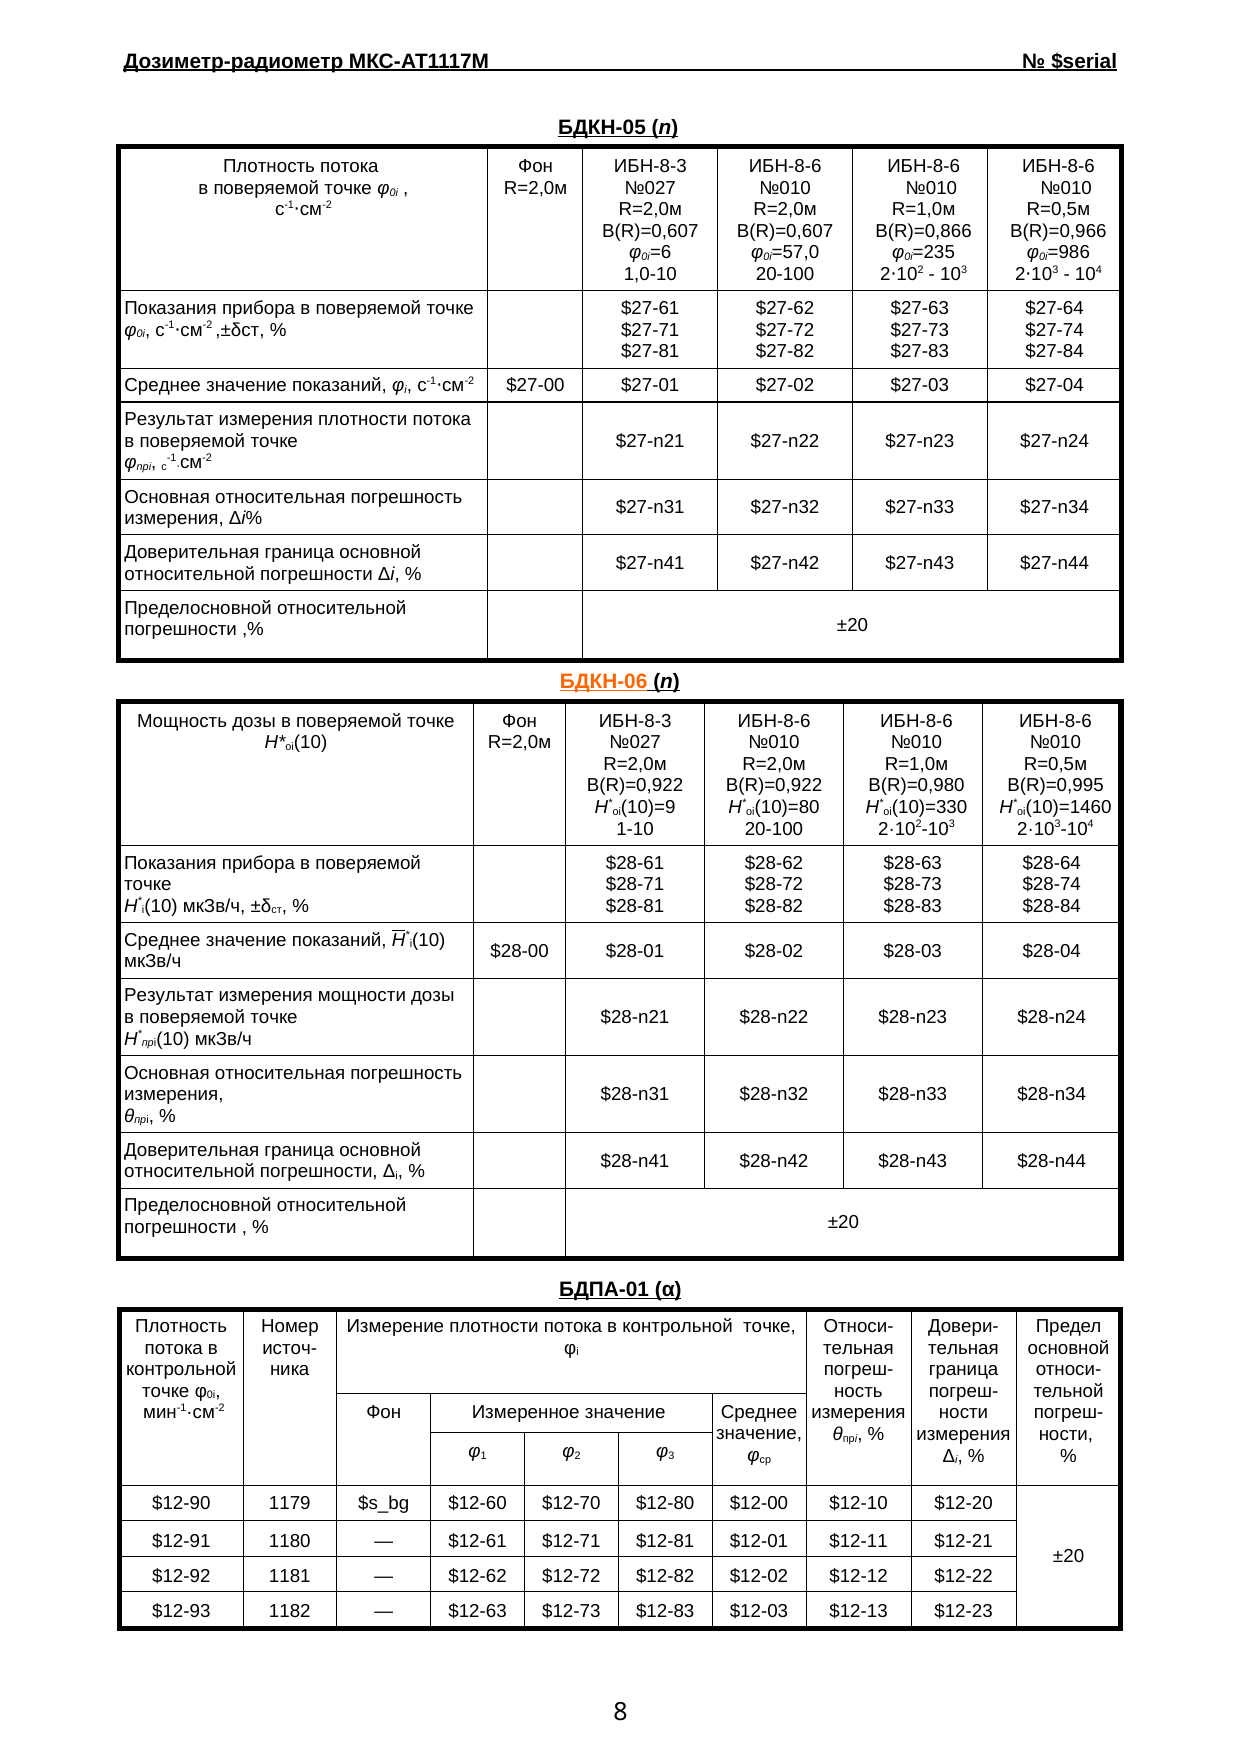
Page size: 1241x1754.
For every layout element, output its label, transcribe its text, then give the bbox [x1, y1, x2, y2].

table_cell ±20 [1017, 1486, 1118, 1626]
table_cell Относи-тельная погреш-ность измерения θпрi, % [807, 1312, 911, 1485]
table_cell $12-73 [525, 1592, 618, 1626]
table_cell $12-63 [431, 1592, 524, 1626]
table_cell ИБН-8-6 №010 R=0,5м B(R)=0,966 φ0i=986 2⋅103 - 104 [988, 149, 1119, 290]
table_cell 1182 [244, 1592, 336, 1626]
table_cell Показания прибора в поверяемой точке φ0i, с-1⋅см-2 ,±δст, % [121, 291, 487, 367]
table_cell — [337, 1521, 430, 1556]
table_cell Пределосновной относительной погрешности , % [121, 1189, 473, 1256]
table_cell — [337, 1592, 430, 1626]
table_cell $27-01 [583, 369, 717, 401]
table_cell $28-03 [844, 923, 982, 977]
table_cell $s_bg [337, 1486, 430, 1520]
table_cell $27-n24 [988, 403, 1119, 479]
table_cell $27-00 [488, 369, 582, 401]
table_cell $28-61 $28-71 $28-81 [566, 846, 704, 922]
table_cell $12-60 [431, 1486, 524, 1520]
table_cell $12-12 [807, 1557, 911, 1591]
table_cell $12-83 [619, 1592, 712, 1626]
table_cell Среднее значение показаний, H*i(10) мкЗв/ч [121, 923, 473, 977]
table_cell $28-62 $28-72 $28-82 [705, 846, 843, 922]
table_cell φ2 [525, 1433, 618, 1485]
table_cell $27-n22 [718, 403, 852, 479]
table_cell $27-n43 [853, 535, 987, 590]
table_cell $12-11 [807, 1521, 911, 1556]
table_cell $12-80 [619, 1486, 712, 1520]
table_cell $28-n42 [705, 1133, 843, 1187]
table_cell $27-n42 [718, 535, 852, 590]
table_cell $28-n41 [566, 1133, 704, 1187]
table_cell $12-21 [912, 1521, 1016, 1556]
table_cell ИБН-8-3 №027 R=2,0м B(R)=0,922 H*oi(10)=9 1-10 [566, 704, 704, 845]
table_cell $12-02 [713, 1557, 806, 1591]
table_cell Плотность потока в контрольной точке φ0i, мин-1·см-2 [122, 1312, 243, 1485]
table_cell ±20 [566, 1189, 1118, 1256]
table_cell [474, 979, 565, 1055]
table_cell $12-82 [619, 1557, 712, 1591]
table_cell $28-00 [474, 923, 565, 977]
table_cell $28-01 [566, 923, 704, 977]
table_cell $28-n22 [705, 979, 843, 1055]
table_cell [488, 291, 582, 367]
table_cell ИБН-8-3 №027 R=2,0м B(R)=0,607 φ0i=6 1,0-10 [583, 149, 717, 290]
table_cell [488, 591, 582, 658]
table_cell $28-n34 [983, 1056, 1118, 1132]
table_cell Основная относительная погрешность измерения, Δi% [121, 480, 487, 534]
table_cell 1180 [244, 1521, 336, 1556]
table_cell [488, 535, 582, 590]
table_cell $28-n32 [705, 1056, 843, 1132]
table_cell $27-64 $27-74 $27-84 [988, 291, 1119, 367]
table_cell Доверительная граница основной относительной погрешности, Δi, % [121, 1133, 473, 1187]
table_cell $12-20 [912, 1486, 1016, 1520]
table_header БДПА-01 (α) [119, 1261, 1121, 1307]
table_cell $12-70 [525, 1486, 618, 1520]
table_cell $12-92 [122, 1557, 243, 1591]
table_cell $12-93 [122, 1592, 243, 1626]
table_cell Среднее значение, φср [713, 1394, 806, 1485]
table_cell $27-02 [718, 369, 852, 401]
table_cell $12-01 [713, 1521, 806, 1556]
table_cell $12-91 [122, 1521, 243, 1556]
table_cell $27-63 $27-73 $27-83 [853, 291, 987, 367]
table_cell Среднее значение показаний, φi, с-1⋅см-2 [121, 369, 487, 401]
table_cell $12-90 [122, 1486, 243, 1520]
table_cell Предел основной относи-тельной погреш-ности, % [1017, 1312, 1118, 1485]
table_cell Довери-тельная граница погреш-ности измерения Δi, % [912, 1312, 1016, 1485]
table_cell $12-13 [807, 1592, 911, 1626]
table_cell $12-71 [525, 1521, 618, 1556]
table_cell 1181 [244, 1557, 336, 1591]
table_cell $12-61 [431, 1521, 524, 1556]
table_cell $27-n31 [583, 480, 717, 534]
table_cell $28-n44 [983, 1133, 1118, 1187]
table_cell Номер источ-ника [244, 1312, 336, 1485]
table_cell $28-n31 [566, 1056, 704, 1132]
table_cell ИБН-8-6 №010 R=1,0м B(R)=0,866 φ0i=235 2⋅102 - 103 [853, 149, 987, 290]
table_cell $28-n43 [844, 1133, 982, 1187]
table_cell ИБН-8-6 №010 R=1,0м B(R)=0,980 H*oi(10)=330 2·102-103 [844, 704, 982, 845]
table_cell ИБН-8-6 №010 R=0,5м B(R)=0,995 H*oi(10)=1460 2·103-104 [983, 704, 1118, 845]
table_cell Плотность потока в поверяемой точке φ0i , с-1⋅см-2 [121, 149, 487, 290]
table_cell $12-23 [912, 1592, 1016, 1626]
table_cell $12-22 [912, 1557, 1016, 1591]
table_cell [488, 480, 582, 534]
table_cell $27-n44 [988, 535, 1119, 590]
table_cell $27-n33 [853, 480, 987, 534]
table_header БДКН-05 (n) [118, 109, 1122, 144]
table_cell $28-n21 [566, 979, 704, 1055]
table_cell Мощность дозы в поверяемой точке H*oi(10) [121, 704, 473, 845]
table_cell $27-n21 [583, 403, 717, 479]
table_cell ИБН-8-6 №010 R=2,0м B(R)=0,922 H*oi(10)=80 20-100 [705, 704, 843, 845]
table_cell Фон R=2,0м [488, 149, 582, 290]
table_cell $12-81 [619, 1521, 712, 1556]
table_cell $12-62 [431, 1557, 524, 1591]
table_cell $12-03 [713, 1592, 806, 1626]
table_cell $27-62 $27-72 $27-82 [718, 291, 852, 367]
table_cell Пределосновной относительной погрешности ,% [121, 591, 487, 658]
table_cell Фон R=2,0м [474, 704, 565, 845]
table_cell [474, 1056, 565, 1132]
table_cell $27-61 $27-71 $27-81 [583, 291, 717, 367]
table_cell Доверительная граница основной относительной погрешности Δi, % [121, 535, 487, 590]
table_cell $12-00 [713, 1486, 806, 1520]
table_cell $28-n33 [844, 1056, 982, 1132]
table_cell ИБН-8-6 №010 R=2,0м B(R)=0,607 φ0i=57,0 20-100 [718, 149, 852, 290]
table_cell $28-n23 [844, 979, 982, 1055]
table_cell Фон [337, 1394, 430, 1485]
table_cell 1179 [244, 1486, 336, 1520]
table_cell $12-72 [525, 1557, 618, 1591]
table_cell $27-04 [988, 369, 1119, 401]
table_cell $27-03 [853, 369, 987, 401]
table_cell φ3 [619, 1433, 712, 1485]
table_cell φ1 [431, 1433, 524, 1485]
table_cell $12-10 [807, 1486, 911, 1520]
table_cell $27-n34 [988, 480, 1119, 534]
table_cell $28-04 [983, 923, 1118, 977]
table_cell Результат измерения мощности дозы в поверяемой точке H*прi(10) мкЗв/ч [121, 979, 473, 1055]
table_cell [488, 403, 582, 479]
table_cell $27-n23 [853, 403, 987, 479]
table_cell — [337, 1557, 430, 1591]
table_cell $28-02 [705, 923, 843, 977]
table_cell $28-63 $28-73 $28-83 [844, 846, 982, 922]
table_cell Измерение плотности потока в контрольной точке, φi [337, 1312, 806, 1392]
table_cell $28-64 $28-74 $28-84 [983, 846, 1118, 922]
table_cell Показания прибора в поверяемой точке H*i(10) мкЗв/ч, ±δст, % [121, 846, 473, 922]
table_cell Результат измерения плотности потока в поверяемой точке φnpi, с-1⋅см-2 [121, 403, 487, 479]
table_cell $27-n41 [583, 535, 717, 590]
table_cell Основная относительная погрешность измерения, θпрi, % [121, 1056, 473, 1132]
table_cell Измеренное значение [431, 1394, 712, 1432]
table_cell $27-n32 [718, 480, 852, 534]
table_cell $28-n24 [983, 979, 1118, 1055]
table_cell [474, 846, 565, 922]
table_header БДКН-06 (n) [118, 663, 1121, 699]
table_cell [474, 1189, 565, 1256]
table_cell [474, 1133, 565, 1187]
table_cell ±20 [583, 591, 1119, 658]
